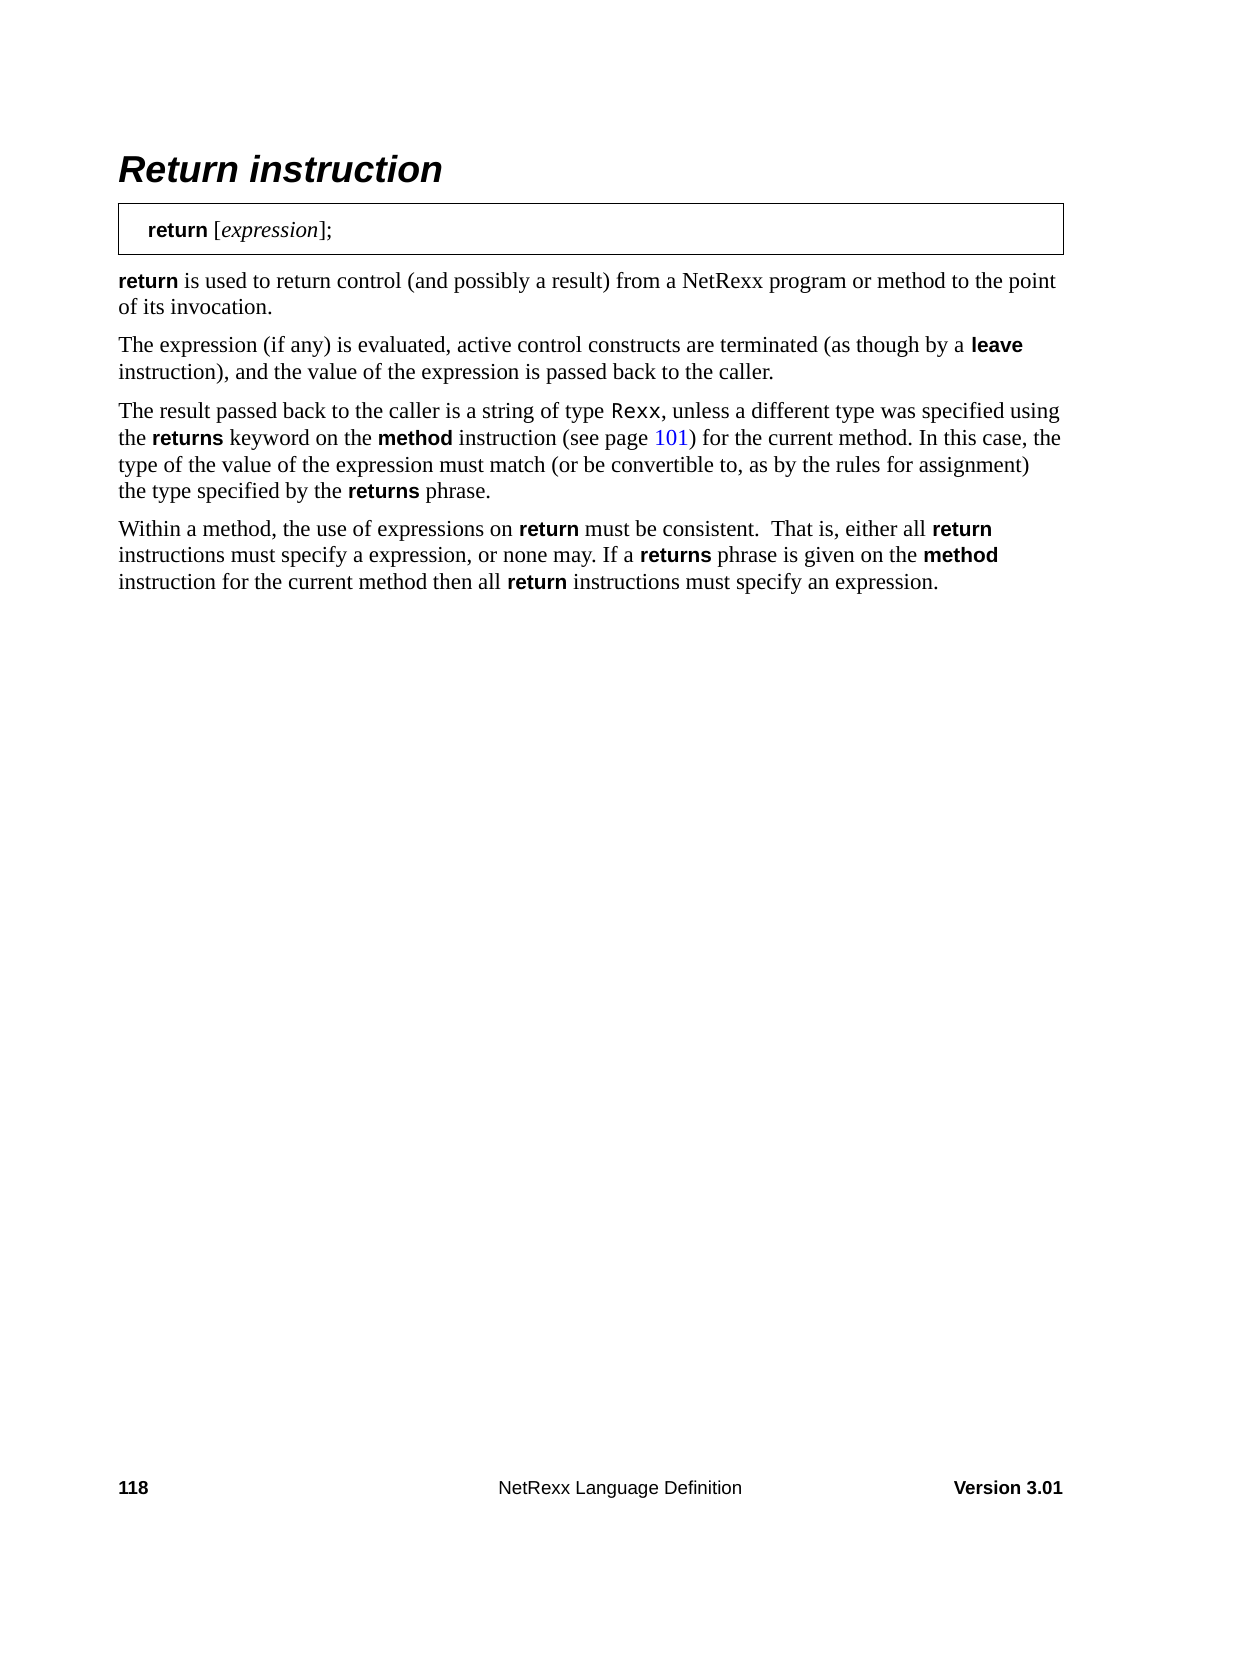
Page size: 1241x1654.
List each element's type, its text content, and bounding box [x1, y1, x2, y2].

text The result passed back to the caller is a string of type Rexx, unless a different type was specified using the returns keyword on the method instruction (see page 99) for the current method. In this case, the type of the value of the expression must match (or be convertible to, as by the rules for assignment) the type specified by the returns phrase. [118, 396, 1063, 503]
subtitle Return instruction [118, 148, 1063, 191]
text return is used to return control (and possibly a result) from a NetRexx program or method to the point of its invocation. [118, 267, 1063, 320]
text Within a method, the use of expressions on return must be consistent. That is, either all return instructions must specify a expression, or none may. If a returns phrase is given on the method instruction for the current method then all return instructions must specify an expression. [118, 515, 1063, 594]
table_header return [expression]; [119, 204, 1063, 254]
text The expression (if any) is evaluated, active control constructs are terminated (as though by a leave instruction), and the value of the expression is passed back to the caller. [118, 331, 1063, 384]
